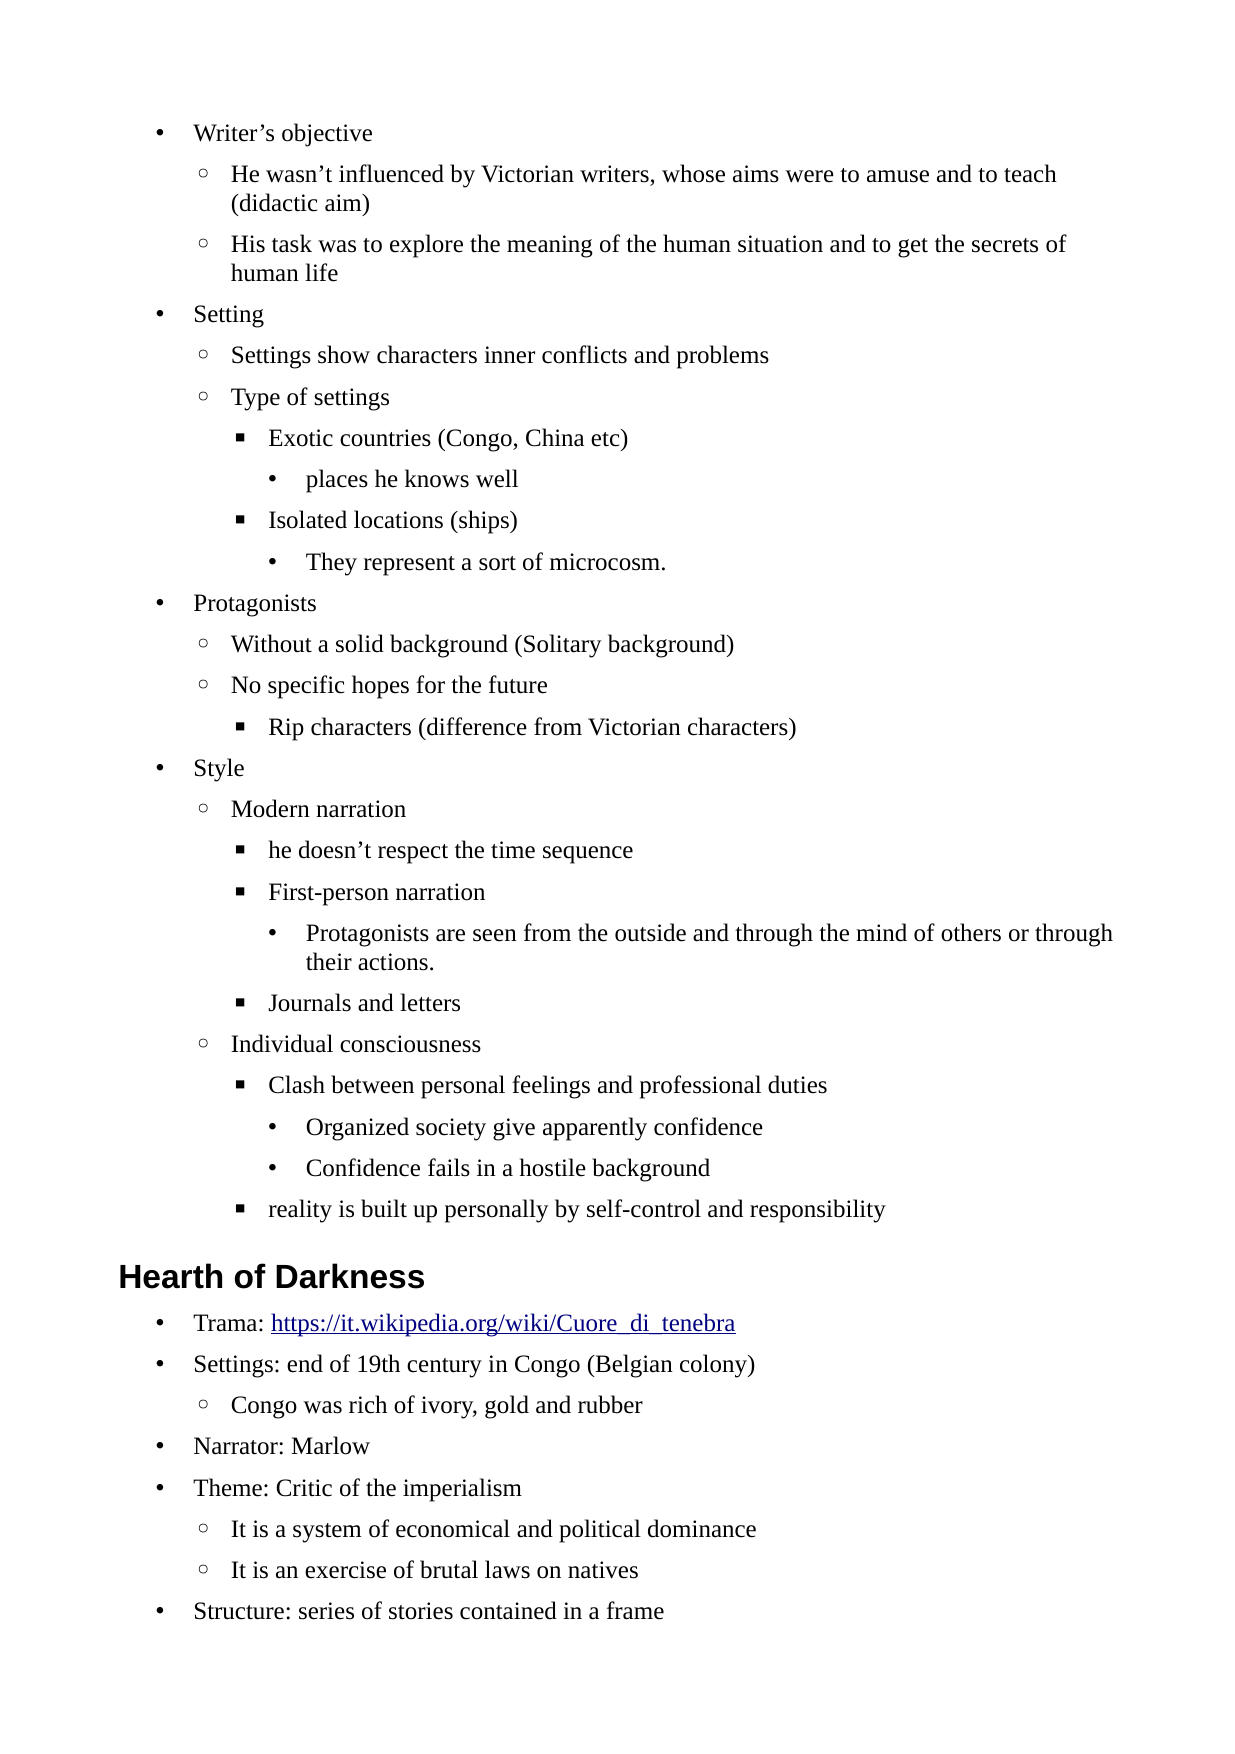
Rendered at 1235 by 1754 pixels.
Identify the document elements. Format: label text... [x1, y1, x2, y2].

list It is an exercise of brutal laws on natives [193, 1555, 1116, 1584]
list Theme: Critic of the imperialism [156, 1473, 1116, 1501]
list Journals and letters [231, 988, 1116, 1017]
list Congo was rich of ivory, gold and rubber [193, 1390, 1116, 1419]
list It is a system of economical and political dominance [193, 1514, 1116, 1543]
list places he knows well [268, 464, 1116, 493]
list First-person narration [231, 877, 1116, 906]
list Rip characters (difference from Victorian characters) [231, 712, 1116, 741]
list Confidence fails in a hostile background [268, 1153, 1116, 1182]
list Individual consciousness [193, 1029, 1116, 1058]
list Organized society give apparently confidence [268, 1112, 1116, 1141]
list Writer’s objective [156, 118, 1116, 147]
list He wasn’t influenced by Victorian writers, whose aims were to amuse and to teach (didactic aim) [193, 159, 1116, 217]
list Style [156, 753, 1116, 782]
list Setting [156, 299, 1116, 328]
list Exotic countries (Congo, China etc) [231, 423, 1116, 452]
list Trama: https://it.wikipedia.org/wiki/Cuore_di_tenebra [156, 1308, 1116, 1336]
list reality is built up personally by self-control and responsibility [231, 1194, 1116, 1223]
list No specific hopes for the future [193, 671, 1116, 699]
list he doesn’t respect the time sequence [231, 836, 1116, 864]
list Clash between personal feelings and professional duties [231, 1071, 1116, 1099]
list Without a solid background (Solitary background) [193, 629, 1116, 658]
list They represent a sort of microcosm. [268, 547, 1116, 576]
list Isolated locations (ships) [231, 506, 1116, 534]
list Narrator: Marlow [156, 1431, 1116, 1460]
list His task was to explore the meaning of the human situation and to get the secrets of human life [193, 229, 1116, 287]
list Structure: series of stories contained in a frame [156, 1596, 1116, 1625]
subtitle Hearth of Darkness [118, 1256, 1116, 1295]
list Type of settings [193, 382, 1116, 411]
list Settings: end of 19th century in Congo (Belgian colony) [156, 1349, 1116, 1378]
list Settings show characters inner conflicts and problems [193, 341, 1116, 369]
list Protagonists [156, 588, 1116, 617]
list Modern narration [193, 794, 1116, 823]
list Protagonists are seen from the outside and through the mind of others or through their actions. [268, 918, 1116, 976]
